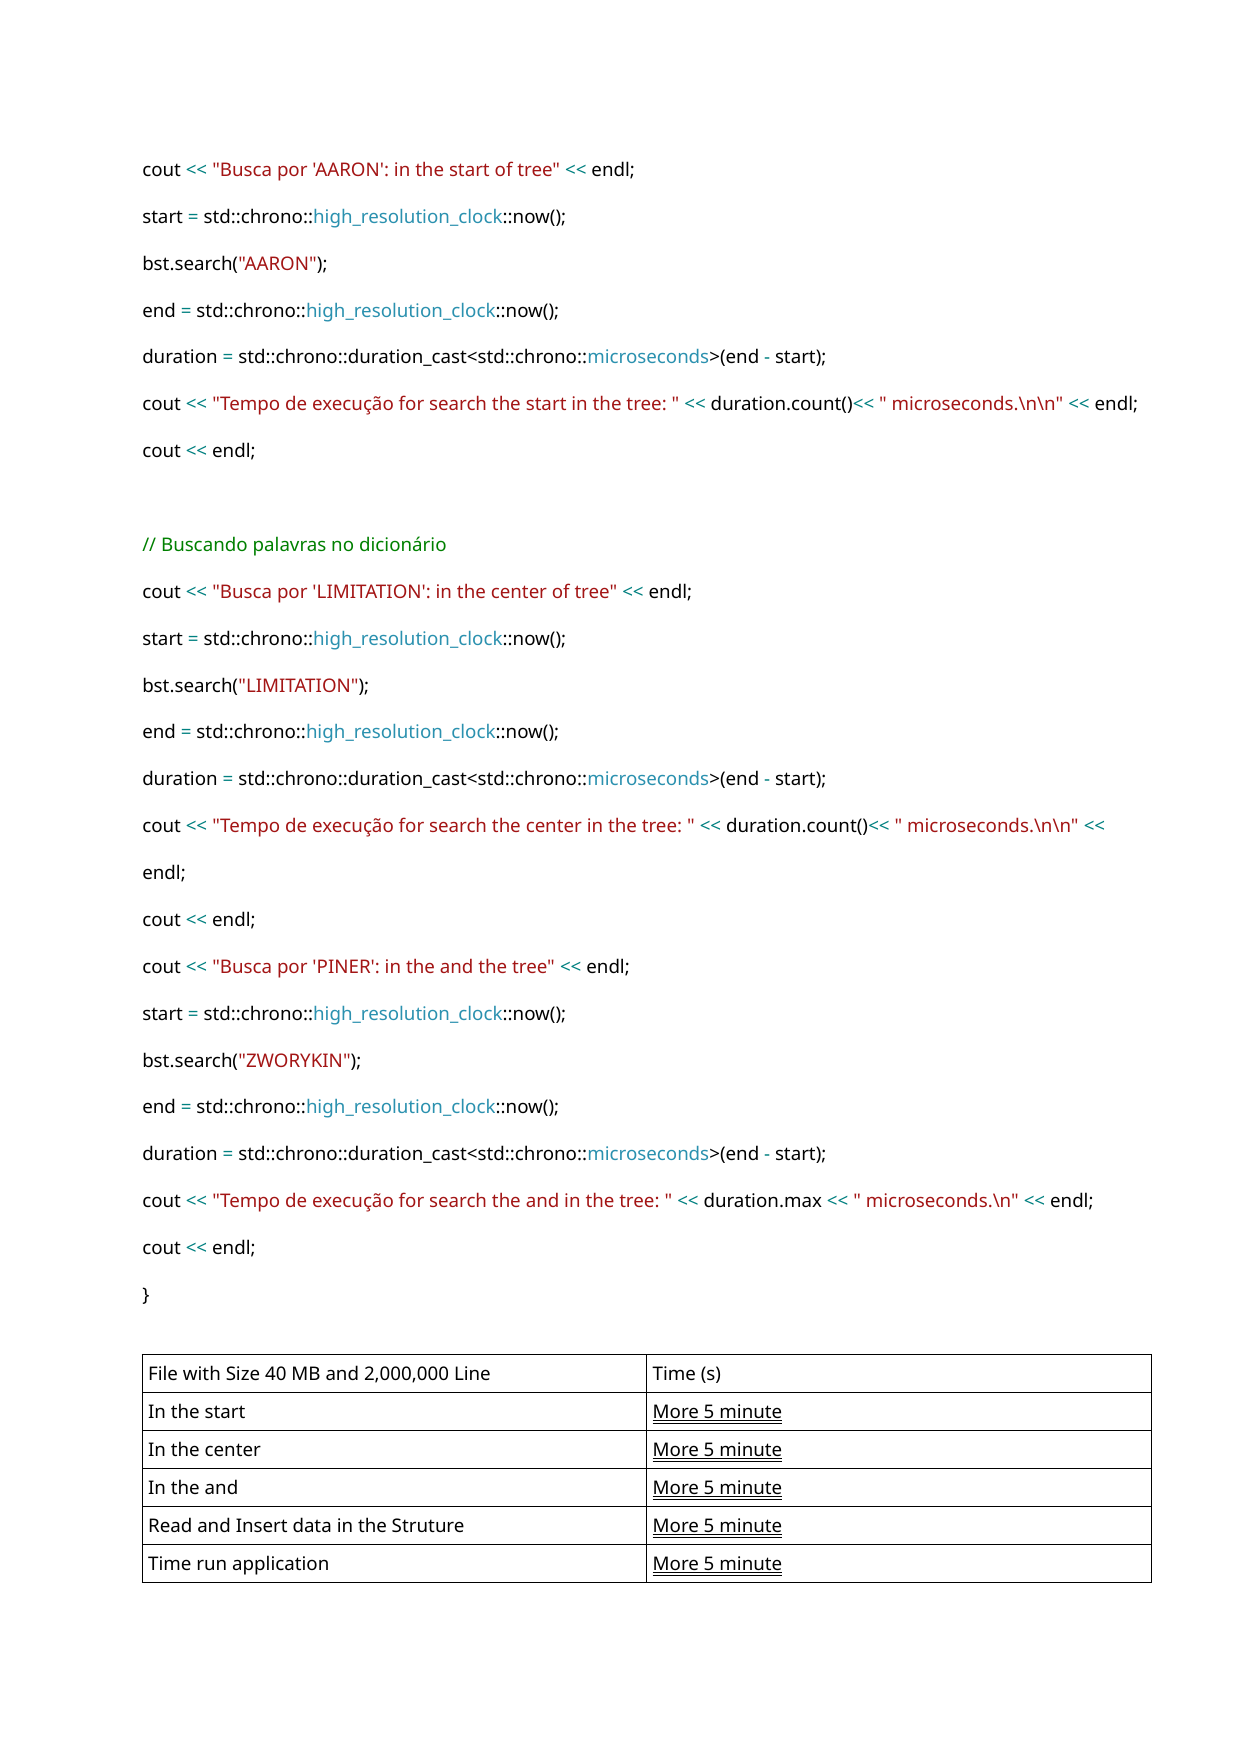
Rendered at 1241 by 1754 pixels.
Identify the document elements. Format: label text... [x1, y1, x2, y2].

text duration = std::chrono::duration_cast<std::chrono::microseconds>(end - start); [142, 1119, 1152, 1166]
text bst.search("ZWORYKIN"); [142, 1026, 1152, 1072]
table_cell More 5 minute [647, 1393, 1151, 1430]
text end = std::chrono::high_resolution_clock::now(); [142, 276, 1152, 322]
table_cell In the start [143, 1393, 646, 1430]
text } [142, 1260, 1152, 1307]
table_cell More 5 minute [647, 1545, 1151, 1582]
text bst.search("AARON"); [142, 229, 1152, 276]
text cout << "Busca por 'PINER': in the and the tree" << endl; [142, 932, 1152, 979]
table_cell Time run application [143, 1545, 646, 1582]
table_cell More 5 minute [647, 1469, 1151, 1506]
text duration = std::chrono::duration_cast<std::chrono::microseconds>(end - start); [142, 744, 1152, 791]
text cout << "Tempo de execução for search the and in the tree: " << duration.max << " microseconds.\n" << endl; [142, 1166, 1152, 1213]
table_cell Read and Insert data in the Struture [143, 1507, 646, 1544]
text cout << "Tempo de execução for search the start in the tree: " << duration.count()<< " microseconds.\n\n" << endl; [142, 369, 1152, 416]
table_cell In the and [143, 1469, 646, 1506]
text cout << endl; [142, 416, 1152, 463]
text start = std::chrono::high_resolution_clock::now(); [142, 979, 1152, 1026]
text start = std::chrono::high_resolution_clock::now(); [142, 604, 1152, 651]
text cout << "Tempo de execução for search the center in the tree: " << duration.count()<< " microseconds.\n\n" << endl; [142, 791, 1152, 885]
table_header Time (s) [647, 1355, 1151, 1392]
text end = std::chrono::high_resolution_clock::now(); [142, 697, 1152, 744]
table_cell In the center [143, 1431, 646, 1468]
text cout << endl; [142, 885, 1152, 932]
table_cell More 5 minute [647, 1431, 1151, 1468]
text end = std::chrono::high_resolution_clock::now(); [142, 1072, 1152, 1119]
text cout << "Busca por 'AARON': in the start of tree" << endl; [142, 135, 1152, 182]
table_cell More 5 minute [647, 1507, 1151, 1544]
text // Buscando palavras no dicionário [142, 510, 1152, 557]
text duration = std::chrono::duration_cast<std::chrono::microseconds>(end - start); [142, 322, 1152, 369]
table_header File with Size 40 MB and 2,000,000 Line [143, 1355, 646, 1392]
text cout << endl; [142, 1213, 1152, 1260]
text cout << "Busca por 'LIMITATION': in the center of tree" << endl; [142, 557, 1152, 604]
text start = std::chrono::high_resolution_clock::now(); [142, 182, 1152, 229]
text bst.search("LIMITATION"); [142, 651, 1152, 697]
